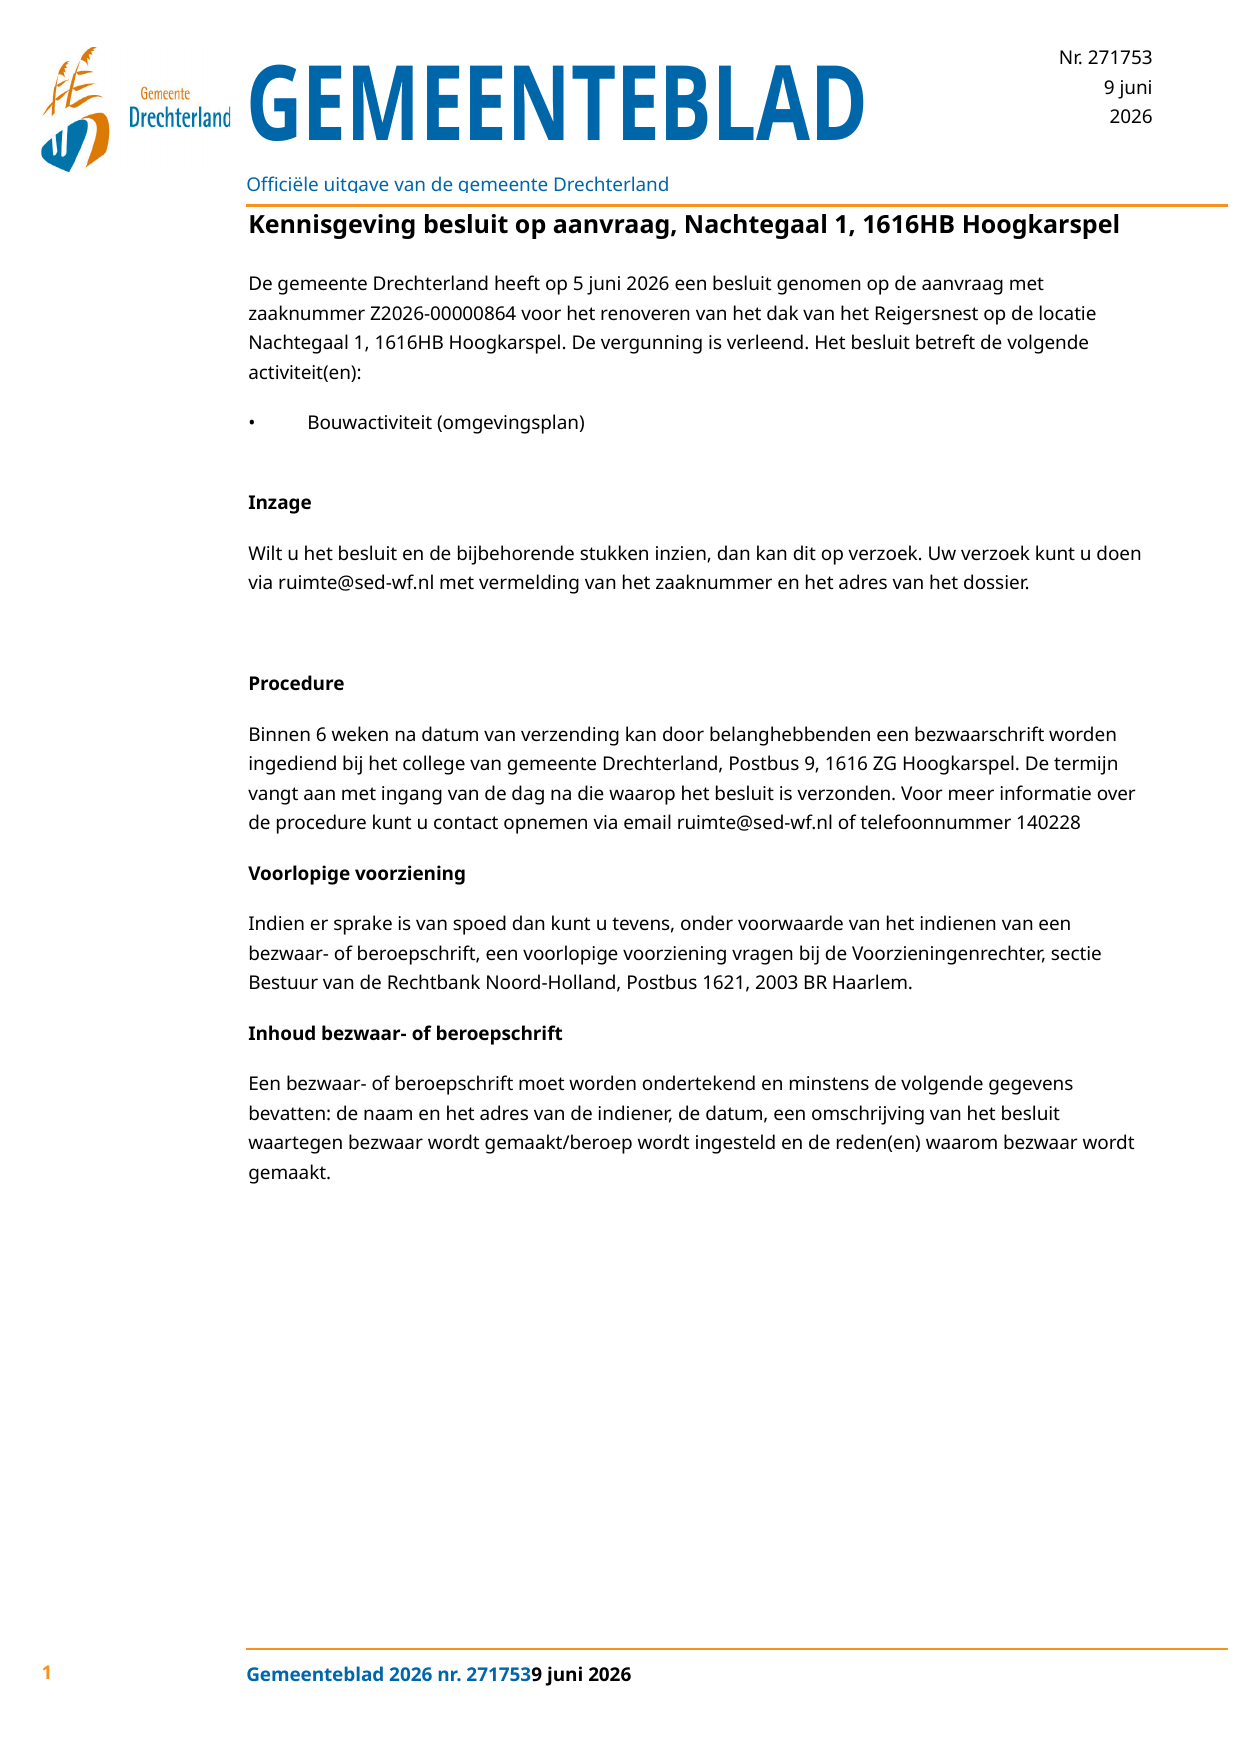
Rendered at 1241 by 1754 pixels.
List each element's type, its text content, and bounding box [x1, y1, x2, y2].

picture [226, 115, 231, 124]
text Kennisgeving besluit op aanvraag, Nachtegaal 1, 1616HB Hoogkarspel [248, 207, 1152, 241]
list Bouwactiviteit (omgevingsplan) [248, 409, 1152, 435]
text Een bezwaar- of beroepschrift moet worden ondertekend en minstens de volgende gegevens bevatten: de naam en het adres van de indiener, de datum, een omschrijving van het besluit waartegen bezwaar wordt gemaakt/beroep wordt ingesteld en de reden(en) waarom bezwaar wordt gemaakt. [248, 1070, 1152, 1185]
text Binnen 6 weken na datum van verzending kan door belanghebbenden een bezwaarschrift worden ingediend bij het college van gemeente Drechterland, Postbus 9, 1616 ZG Hoogkarspel. De termijn vangt aan met ingang van de dag na die waarop het besluit is verzonden. Voor meer informatie over de procedure kunt u contact opnemen via email ruimte@sed-wf.nl of telefoonnummer 140228 [248, 721, 1152, 835]
text De gemeente Drechterland heeft op 5 juni 2026 een besluit genomen op de aanvraag met zaaknummer Z2026-00000864 voor het renoveren van het dak van het Reigersnest op de locatie Nachtegaal 1, 1616HB Hoogkarspel. De vergunning is verleend. Het besluit betreft de volgende activiteit(en): [248, 270, 1152, 385]
picture [41, 47, 231, 172]
text Voorlopige voorziening [248, 860, 1152, 886]
text Inzage [248, 489, 1152, 515]
text Procedure [248, 670, 1152, 696]
text Indien er sprake is van spoed dan kunt u tevens, onder voorwaarde van het indienen van een bezwaar- of beroepschrift, een voorlopige voorziening vragen bij de Voorzieningenrechter, sectie Bestuur van de Rechtbank Noord-Holland, Postbus 1621, 2003 BR Haarlem. [248, 910, 1152, 995]
text Wilt u het besluit en de bijbehorende stukken inzien, dan kan dit op verzoek. Uw verzoek kunt u doen via ruimte@sed-wf.nl met vermelding van het zaaknummer en het adres van het dossier. [248, 540, 1152, 595]
text Inhoud bezwaar- of beroepschrift [248, 1020, 1152, 1046]
picture [41, 158, 64, 172]
